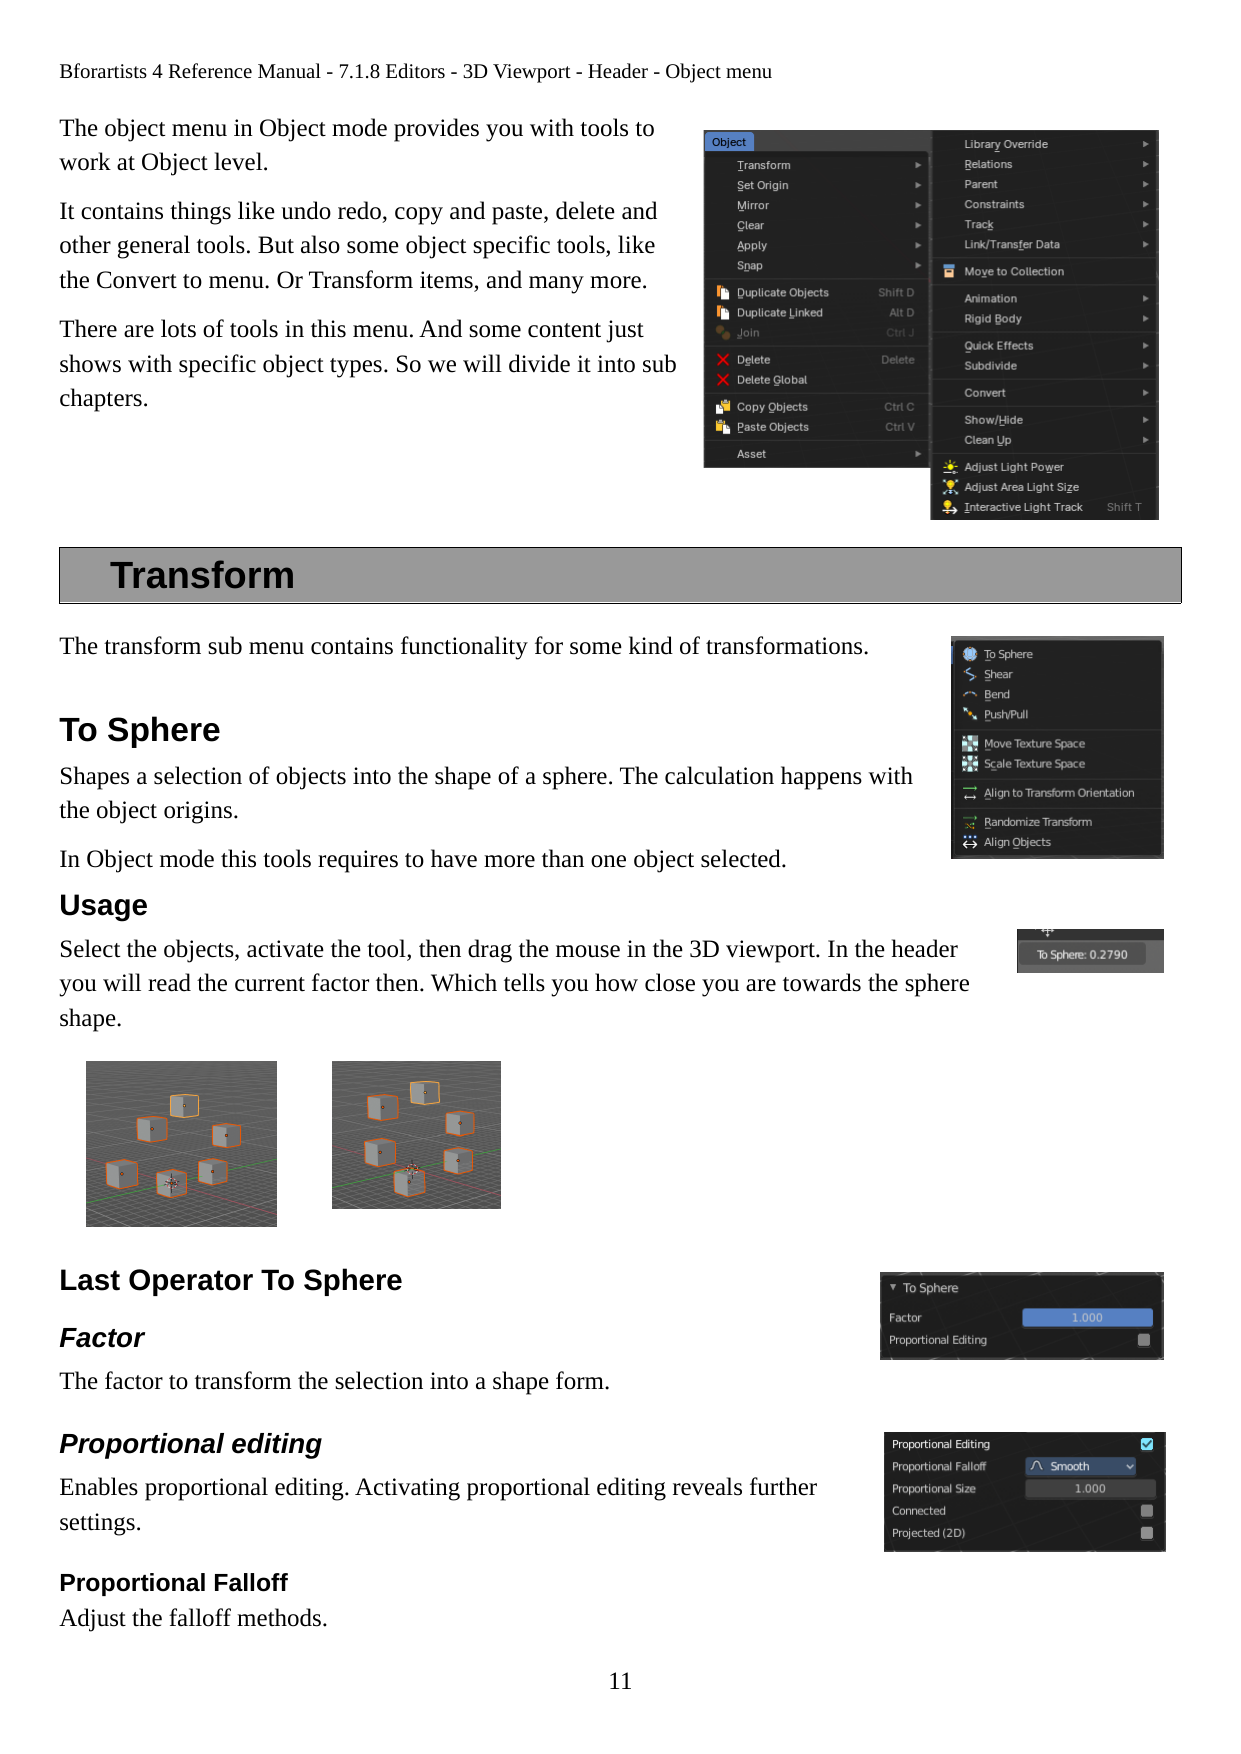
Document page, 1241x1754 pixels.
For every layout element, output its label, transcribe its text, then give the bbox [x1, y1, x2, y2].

text There are lots of tools in this menu. And some content just shows with specific object types. So we will divide it into sub chapters. [59, 314, 703, 412]
text The transform sub menu contains functionality for some kind of transformations. [59, 631, 1181, 660]
subtitle Last Operator To Sphere [59, 1263, 1181, 1297]
subtitle [1164, 709, 1181, 748]
text Adjust the falloff methods. [59, 1603, 1181, 1632]
text Shapes a selection of objects into the shape of a sphere. The calculation happens with the object origins. [59, 761, 951, 824]
text The factor to transform the selection into a shape form. [59, 1366, 1181, 1395]
text In Object mode this tools requires to have more than one object selected. [59, 844, 1181, 873]
subtitle Factor [59, 1322, 880, 1354]
picture [1017, 929, 1164, 973]
subtitle Proportional Falloff [59, 1568, 1181, 1597]
subtitle To Sphere [59, 709, 951, 748]
text Enables proportional editing. Activating proportional editing reveals further settings. [59, 1472, 884, 1535]
text Select the objects, activate the tool, then drag the mouse in the 3D viewport. In the header you will read the current factor then. Which tells you how close you are towards the sphere shape. [59, 934, 1181, 1032]
subtitle Usage [59, 888, 1181, 922]
picture [951, 636, 1164, 859]
text The object menu in Object mode provides you with tools to work at Object level. [59, 113, 1181, 176]
picture [332, 1061, 501, 1209]
subtitle Proportional editing [59, 1428, 1181, 1460]
picture [703, 130, 1164, 520]
subtitle [1164, 1322, 1181, 1354]
picture [884, 1432, 1166, 1552]
text It contains things like undo redo, copy and paste, delete and other general tools. But also some object specific tools, like the Convert to menu. Or Transform items, and many more. [59, 196, 703, 294]
picture [880, 1272, 1164, 1360]
table_header Transform [60, 548, 1181, 602]
picture [86, 1061, 277, 1227]
